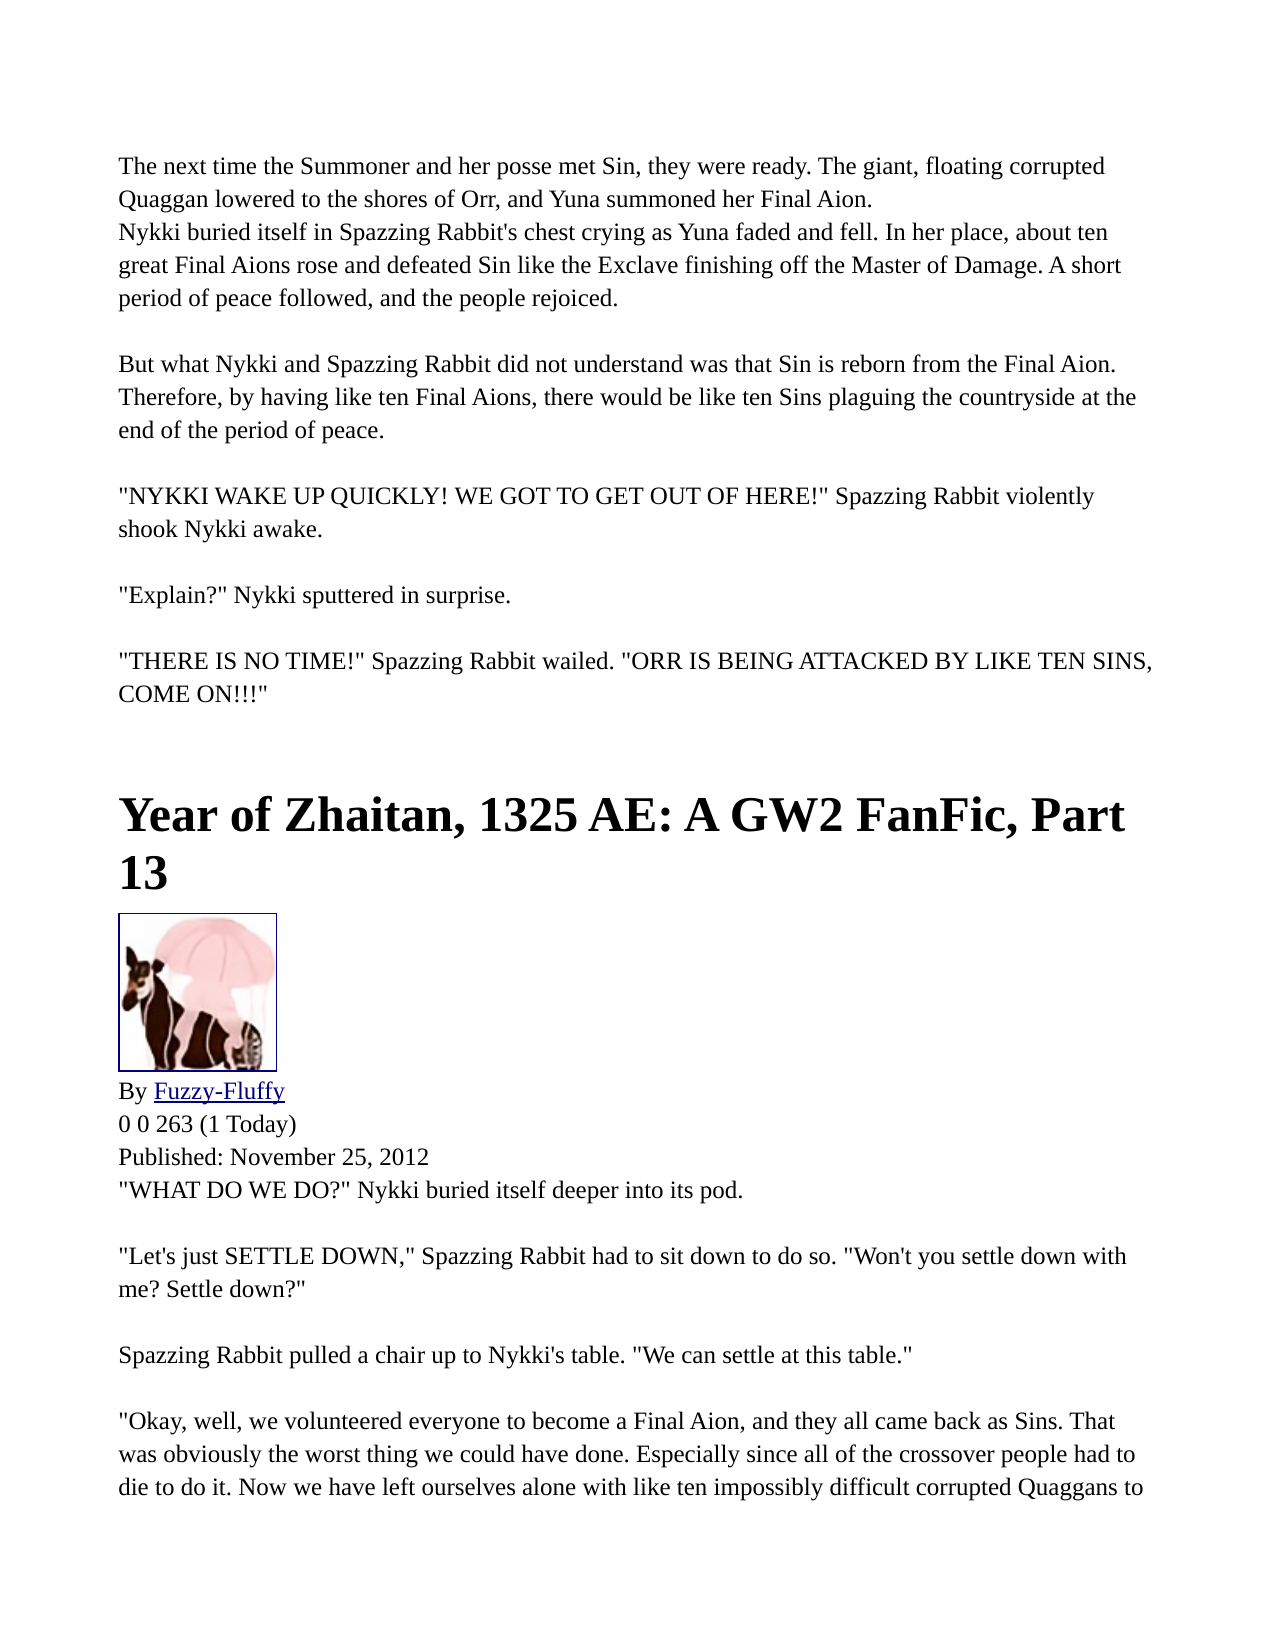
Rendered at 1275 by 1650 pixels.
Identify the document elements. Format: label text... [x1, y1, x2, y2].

text "WHAT DO WE DO?" Nykki buried itself deeper into its pod. "Let's just SETTLE DOWN," Spazzing Rabbit had to sit down to do so. "Won't you settle down with me? Settle down?" Spazzing Rabbit pulled a chair up to Nykki's table. "We can settle at this table." "Okay, well, we volunteered everyone to become a Final Aion, and they all came back as Sins. That was obviously the worst thing we could have done. Especially since all of the crossover people had to die to do it. Now we have left ourselves alone with like ten impossibly difficult corrupted Quaggans to [118, 1175, 1157, 1501]
picture [120, 914, 276, 1070]
text Published: November 25, 2012 [118, 1142, 1157, 1171]
subtitle Year of Zhaitan, 1325 AE: A GW2 FanFic, Part 13 [118, 785, 1157, 900]
text The next time the Summoner and her posse met Sin, they were ready. The giant, floating corrupted Quaggan lowered to the shores of Orr, and Yuna summoned her Final Aion. Nykki buried itself in Spazzing Rabbit's chest crying as Yuna faded and fell. In her place, about ten great Final Aions rose and defeated Sin like the Exclave finishing off the Master of Damage. A short period of peace followed, and the people rejoiced. But what Nykki and Spazzing Rabbit did not understand was that Sin is reborn from the Final Aion. Therefore, by having like ten Final Aions, there would be like ten Sins plaguing the countryside at the end of the period of peace. "NYKKI WAKE UP QUICKLY! WE GOT TO GET OUT OF HERE!" Spazzing Rabbit violently shook Nykki awake. "Explain?" Nykki sputtered in surprise. "THERE IS NO TIME!" Spazzing Rabbit wailed. "ORR IS BEING ATTACKED BY LIKE TEN SINS, COME ON!!!" [118, 118, 1157, 708]
text 0 0 263 (1 Today) [118, 1109, 1157, 1138]
text By Fuzzy-Fluffy [118, 1076, 1157, 1105]
